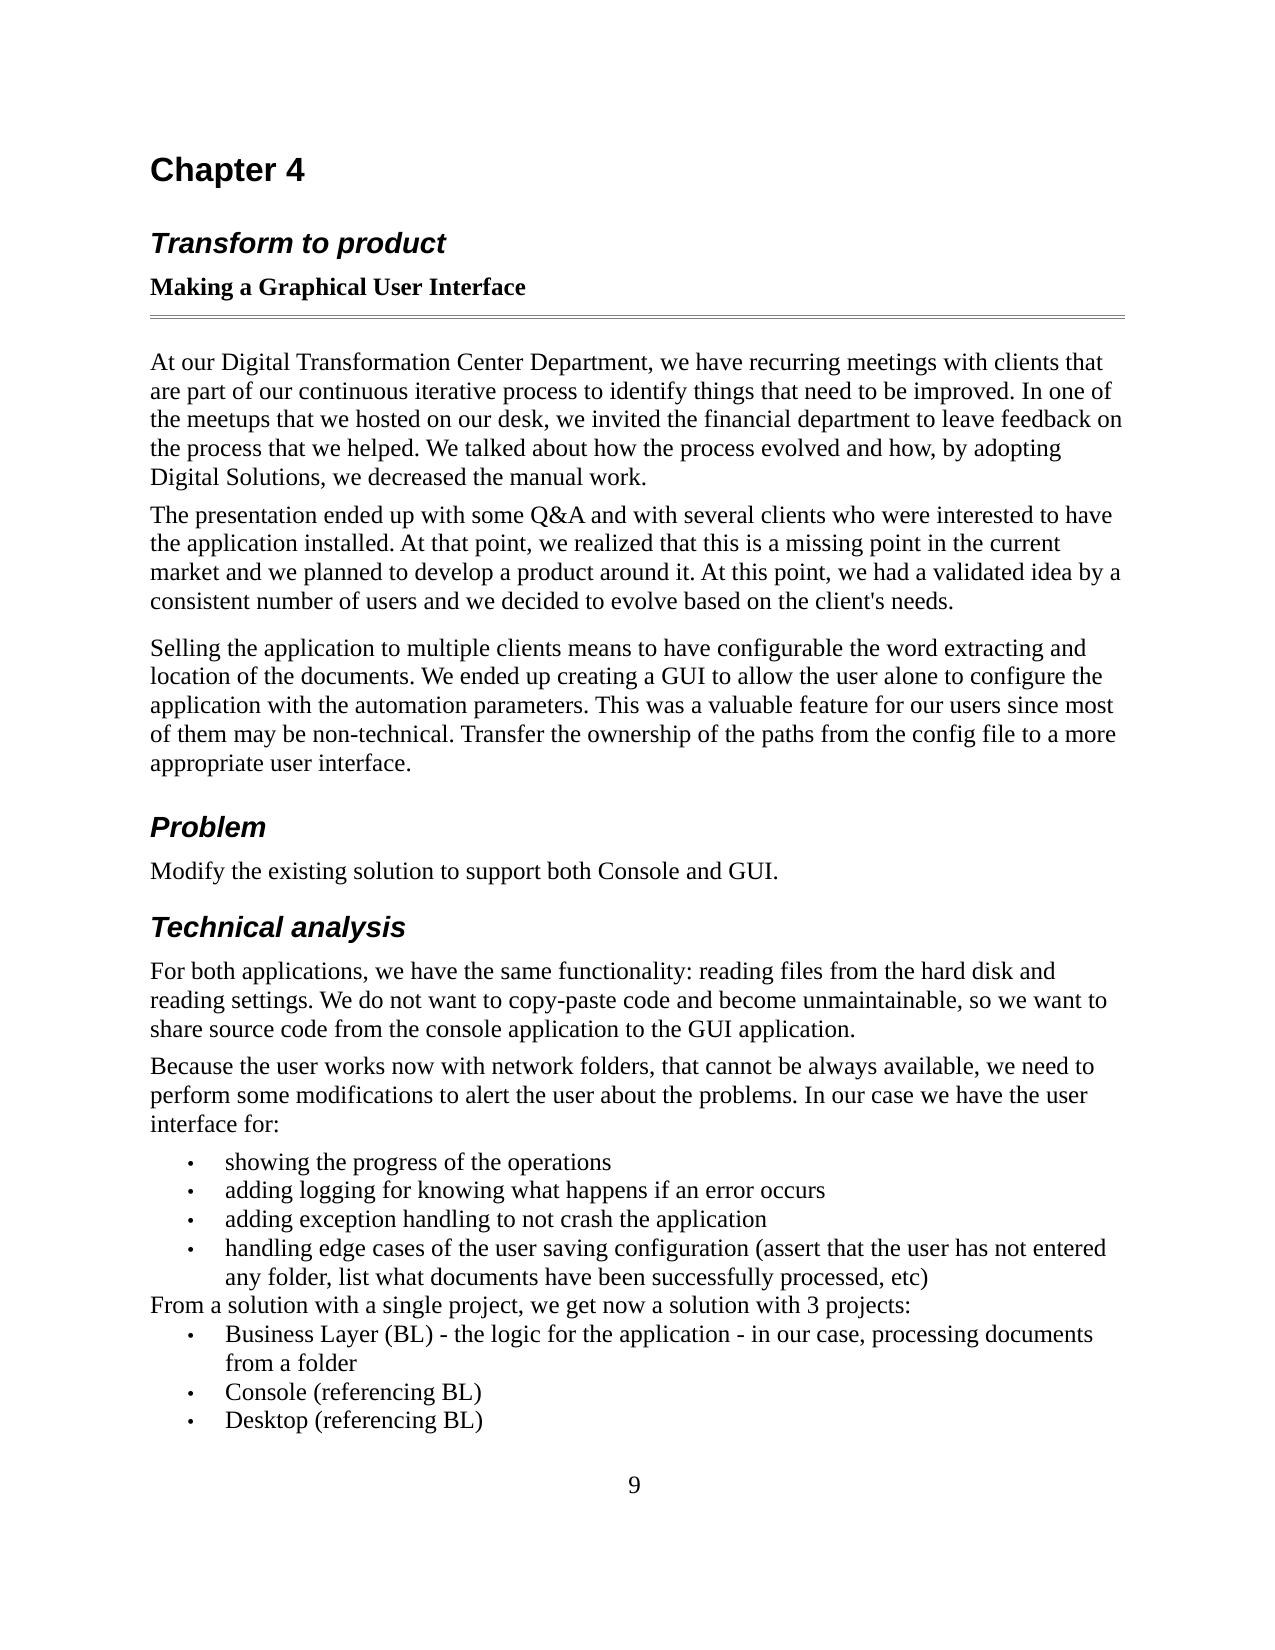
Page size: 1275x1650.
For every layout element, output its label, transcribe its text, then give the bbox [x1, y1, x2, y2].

list adding exception handling to not crash the application [187, 1204, 1125, 1233]
list Business Layer (BL) - the logic for the application - in our case, processing documents from a folder [187, 1319, 1125, 1377]
text Modify the existing solution to support both Console and GUI. [150, 856, 1125, 885]
list adding logging for knowing what happens if an error occurs [187, 1175, 1125, 1204]
list Desktop (referencing BL) [187, 1405, 1125, 1434]
text The presentation ended up with some Q&A and with several clients who were interested to have the application installed. At that point, we realized that this is a missing point in the current market and we planned to develop a product around it. At this point, we had a validated idea by a consistent number of users and we decided to evolve based on the client's needs. [150, 500, 1125, 615]
text Because the user works now with network folders, that cannot be always available, we need to perform some modifications to alert the user about the problems. In our case we have the user interface for: [150, 1051, 1125, 1138]
text From a solution with a single project, we get now a solution with 3 projects: [150, 1290, 1125, 1319]
text At our Digital Transformation Center Department, we have recurring meetings with clients that are part of our continuous iterative process to identify things that need to be improved. In one of the meetups that we hosted on our desk, we invited the financial department to leave feedback on the process that we helped. We talked about how the process evolved and how, by adopting Digital Solutions, we decreased the manual work. [150, 347, 1125, 491]
list handling edge cases of the user saving configuration (assert that the user has not entered any folder, list what documents have been successfully processed, etc) [187, 1233, 1125, 1290]
subtitle Technical analysis [150, 910, 1125, 944]
list Console (referencing BL) [187, 1377, 1125, 1405]
subtitle Chapter 4 [150, 150, 1125, 189]
subtitle Transform to product [150, 226, 1125, 260]
text For both applications, we have the same functionality: reading files from the hard disk and reading settings. We do not want to copy-paste code and become unmaintainable, so we want to share source code from the console application to the GUI application. [150, 956, 1125, 1042]
text Making a Graphical User Interface [150, 272, 1125, 301]
subtitle Problem [150, 810, 1125, 844]
list showing the progress of the operations [187, 1147, 1125, 1175]
text Selling the application to multiple clients means to have configurable the word extracting and location of the documents. We ended up creating a GUI to allow the user alone to configure the application with the automation parameters. This was a valuable feature for our users since most of them may be non-technical. Transfer the ownership of the paths from the config file to a more appropriate user interface. [150, 633, 1125, 776]
